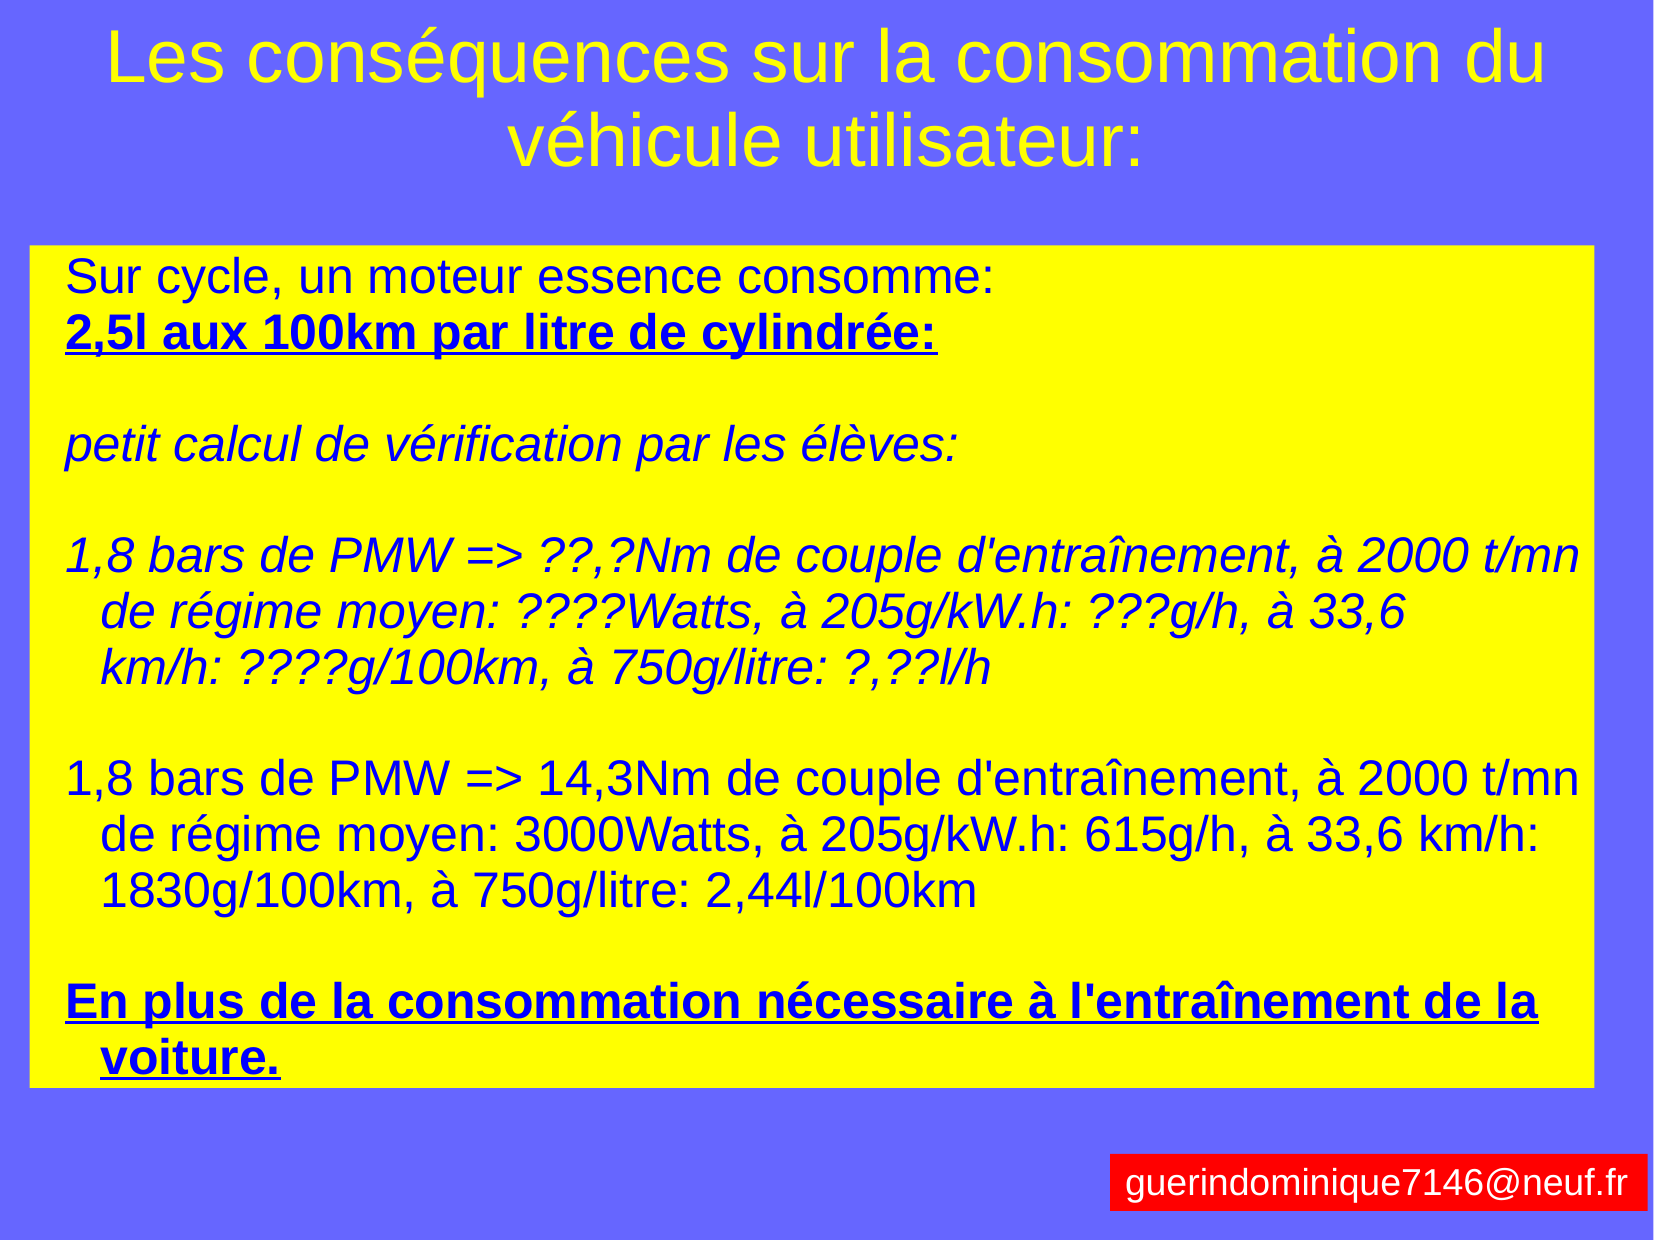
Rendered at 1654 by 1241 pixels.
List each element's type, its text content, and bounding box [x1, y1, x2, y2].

title Les conséquences sur la consommation du véhicule utilisateur: [29, 14, 1625, 183]
subtitle Sur cycle, un moteur essence consomme: 2,5l aux 100km par litre de cylindrée: petit calcul de vérification par les élèves: 1,8 bars de PMW => ??,?Nm de couple d'entraînement, à 2000 t/mn de régime moyen: ????Watts, à 205g/kW.h: ???g/h, à 33,6 km/h: ????g/100km, à 750g/litre: ?,??l/h 1,8 bars de PMW => 14,3Nm de couple d'entraînement, à 2000 t/mn de régime moyen: 3000Watts, à 205g/kW.h: 615g/h, à 33,6 km/h: 1830g/100km, à 750g/litre: 2,44l/100km En plus de la consommation nécessaire à l'entraînement de la voiture. [29, 245, 1595, 1088]
text_box guerindominique7146@neuf.fr [1110, 1153, 1648, 1211]
